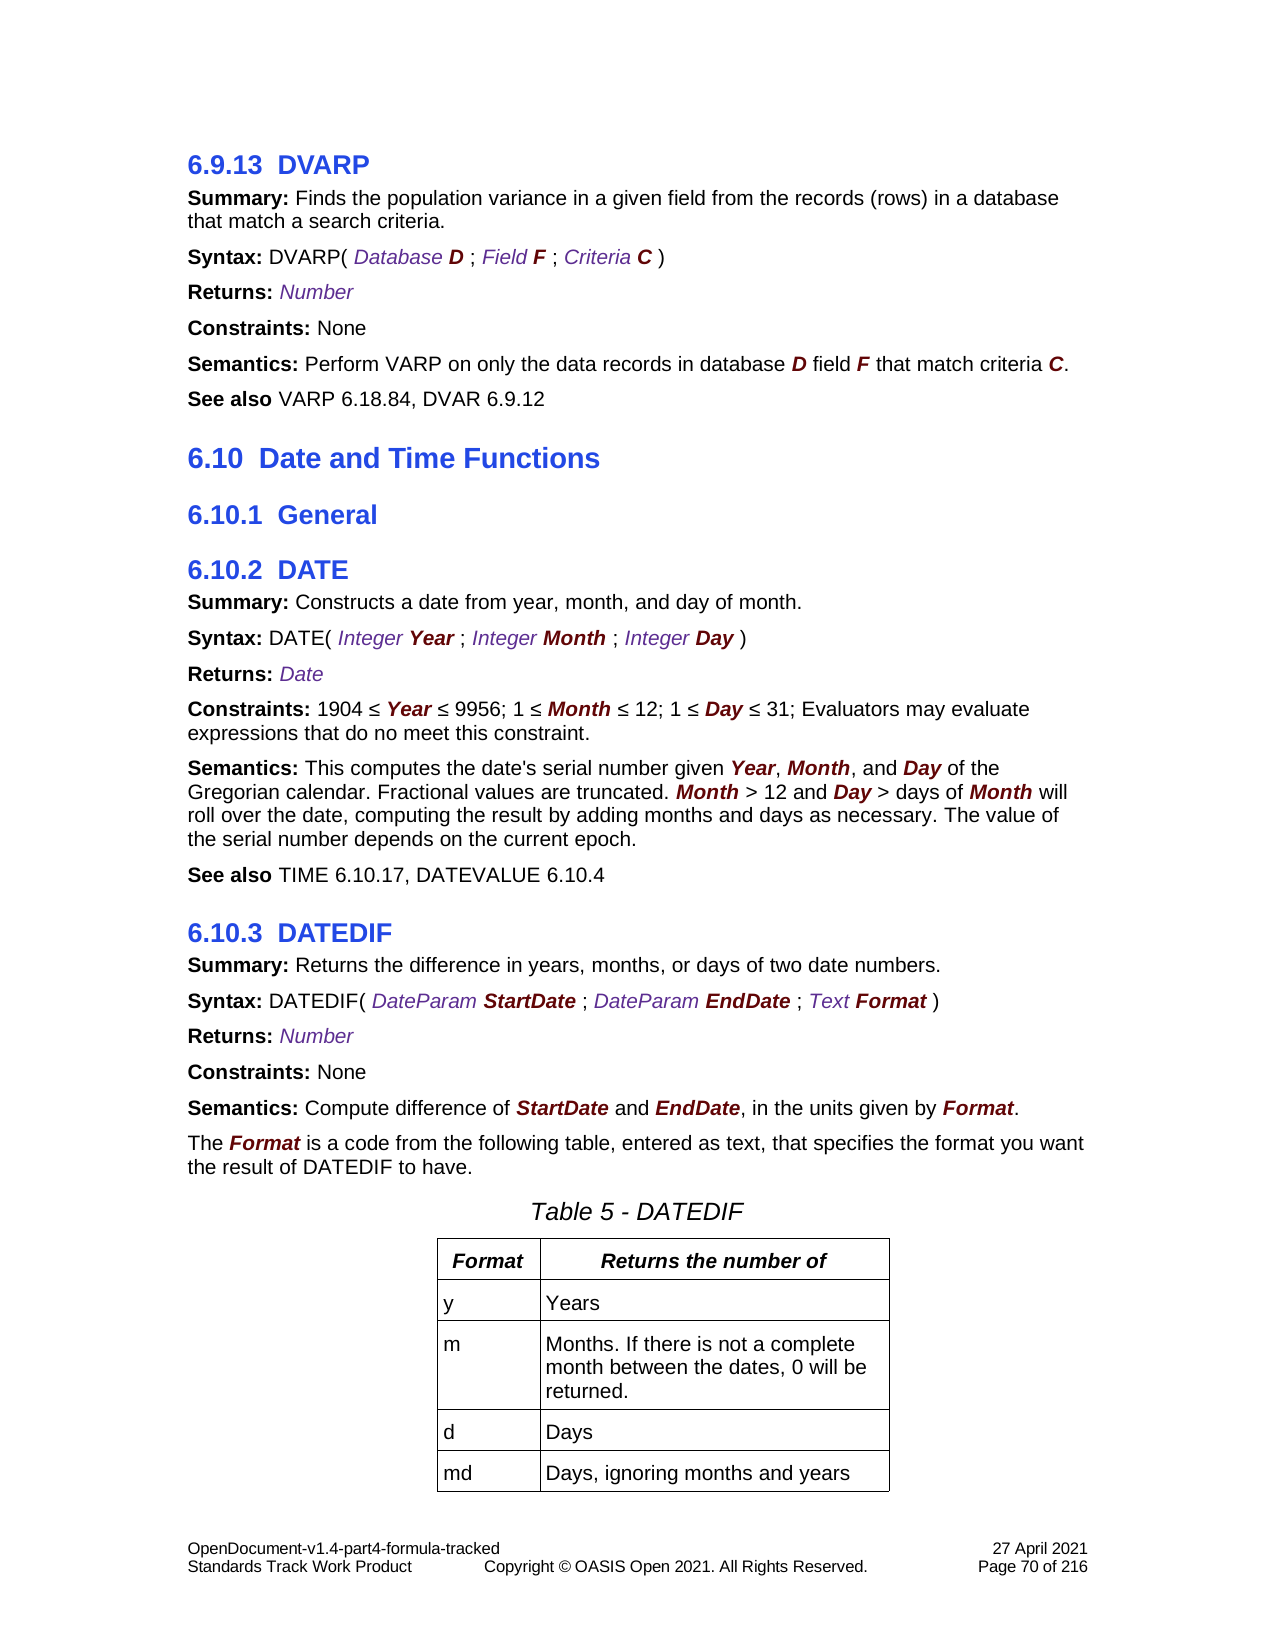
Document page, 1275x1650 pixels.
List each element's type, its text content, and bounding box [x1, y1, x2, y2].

text Semantics: This computes the date's serial number given Year, Month, and Day of the Gregorian calendar. Fractional values are truncated. Month > 12 and Day > days of Month will roll over the date, computing the result by adding months and days as necessary. The value of the serial number depends on the current epoch. [187, 757, 1088, 851]
text Syntax: DVARP( Database D ; Field F ; Criteria C ) [187, 245, 1088, 269]
text Summary: Constructs a date from year, month, and day of month. [187, 591, 1088, 614]
text Table 5 - DATEDIF [187, 1197, 1088, 1226]
text Constraints: None [187, 316, 1088, 340]
text Returns: Number [187, 281, 1088, 304]
subtitle General [187, 500, 1088, 530]
table_cell d [438, 1410, 540, 1450]
table_cell m [438, 1321, 540, 1408]
text Constraints: 1904 ≤ Year ≤ 9956; 1 ≤ Month ≤ 12; 1 ≤ Day ≤ 31; Evaluators may evaluate expressions that do no meet this constraint. [187, 698, 1088, 745]
text Semantics: Compute difference of StartDate and EndDate, in the units given by Format. [187, 1096, 1088, 1120]
table_cell y [438, 1280, 540, 1320]
subtitle Date and Time Functions [187, 442, 1088, 475]
table_cell md [438, 1451, 540, 1491]
text See also TIME 6.10.17, DATEVALUE 6.10.4 [187, 863, 1088, 887]
subtitle DATEDIF [187, 918, 1088, 948]
subtitle DATE [187, 555, 1088, 585]
text The Format is a code from the following table, entered as text, that specifies the format you want the result of DATEDIF to have. [187, 1132, 1088, 1179]
table_cell Days [541, 1410, 889, 1450]
text Returns: Date [187, 662, 1088, 686]
table_header Format [438, 1239, 540, 1279]
text Returns: Number [187, 1025, 1088, 1048]
subtitle DVARP [187, 150, 1088, 180]
table_cell Months. If there is not a complete month between the dates, 0 will be returned. [541, 1321, 889, 1408]
text Summary: Returns the difference in years, months, or days of two date numbers. [187, 954, 1088, 977]
table_header Returns the number of [541, 1239, 889, 1279]
text Syntax: DATEDIF( DateParam StartDate ; DateParam EndDate ; Text Format ) [187, 989, 1088, 1013]
table_cell Days, ignoring months and years [541, 1451, 889, 1491]
text Constraints: None [187, 1061, 1088, 1084]
text Summary: Finds the population variance in a given field from the records (rows) in a database that match a search criteria. [187, 186, 1088, 233]
text See also VARP 6.18.84, DVAR 6.9.12 [187, 388, 1088, 411]
text Syntax: DATE( Integer Year ; Integer Month ; Integer Day ) [187, 626, 1088, 650]
table_cell Years [541, 1280, 889, 1320]
text Semantics: Perform VARP on only the data records in database D field F that match criteria C. [187, 352, 1088, 376]
